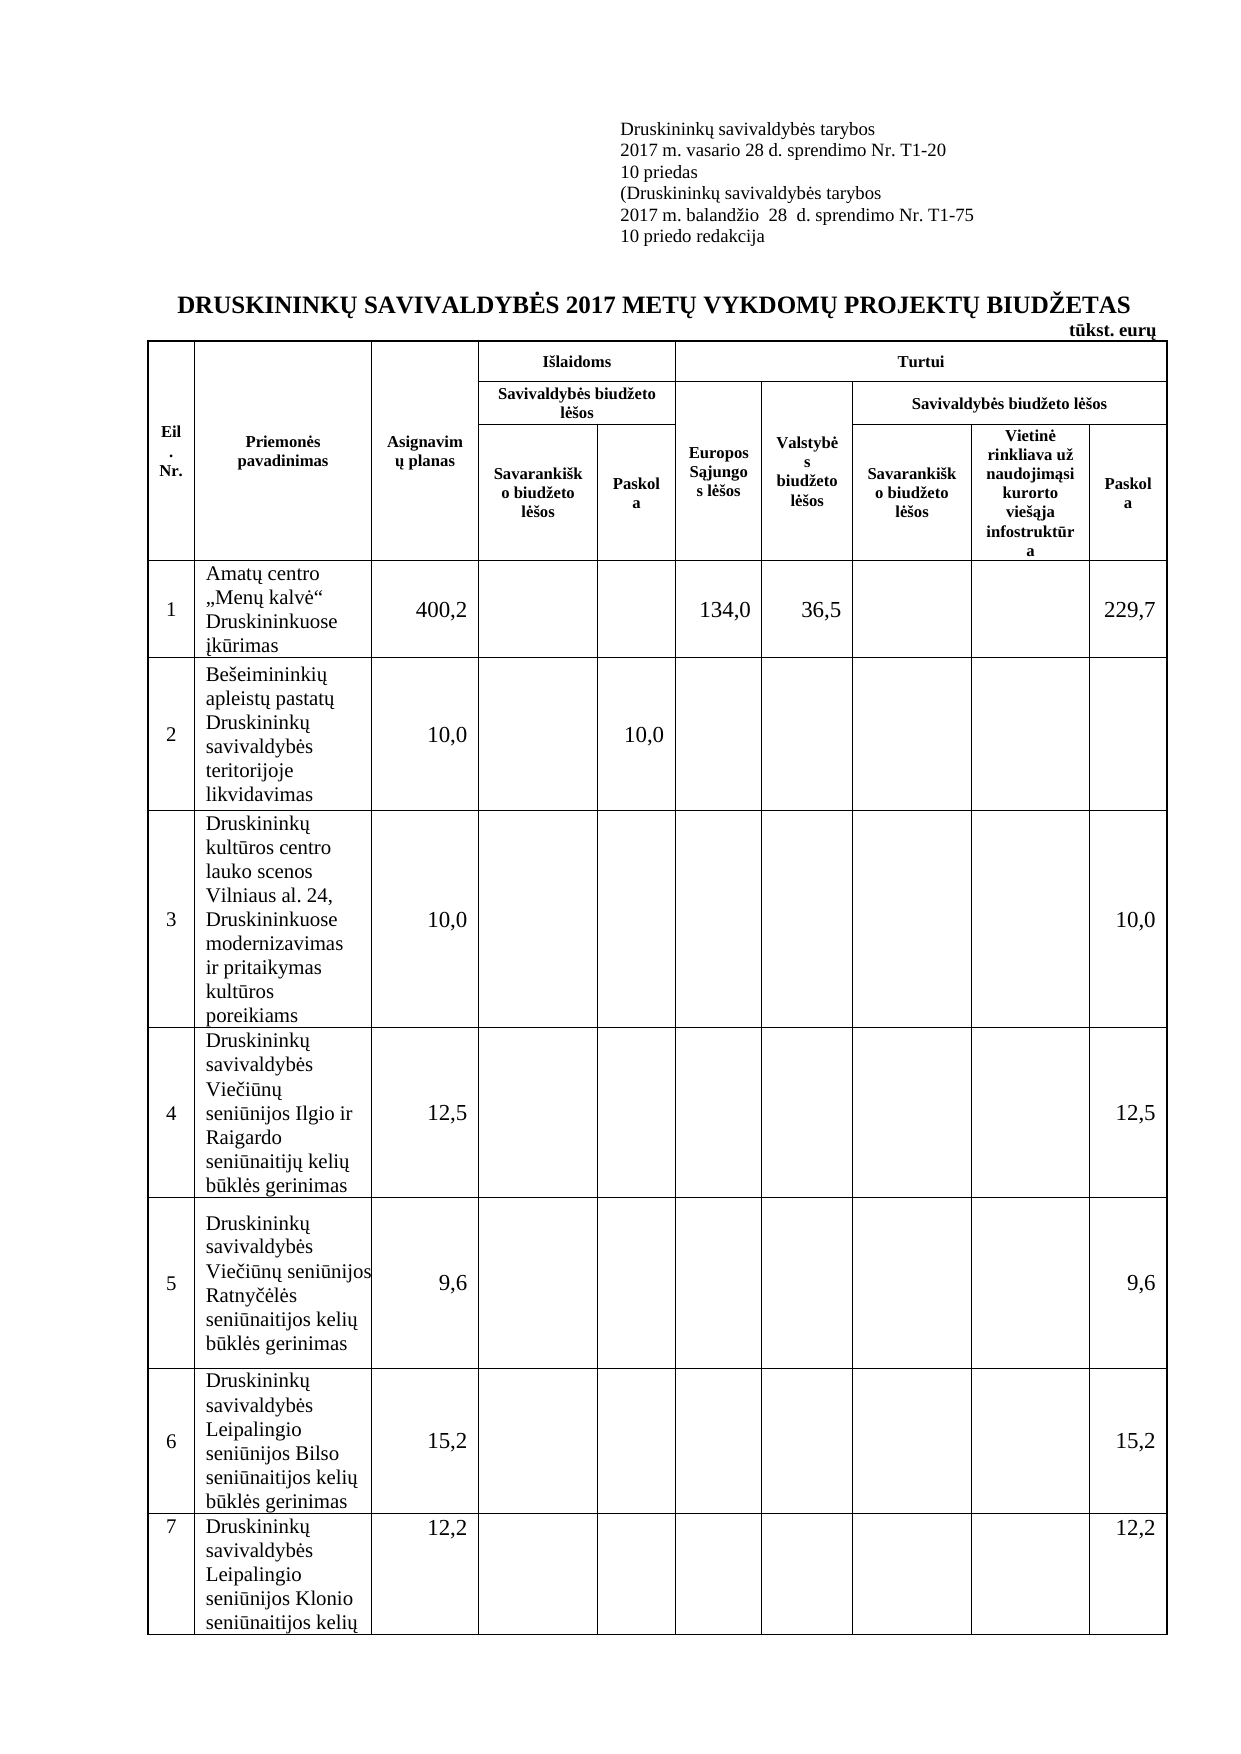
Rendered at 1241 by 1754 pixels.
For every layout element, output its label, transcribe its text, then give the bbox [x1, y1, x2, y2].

table_cell [762, 1028, 852, 1197]
table_cell 7 [149, 1514, 194, 1634]
text DRUSKININKŲ SAVIVALDYBĖS 2017 METŲ VYKDOMŲ PROJEKTŲ BIUDŽETAS [148, 290, 1167, 319]
table_cell [1090, 658, 1166, 810]
table_cell [972, 1198, 1089, 1367]
table_cell 15,2 [1090, 1369, 1166, 1513]
table_cell [853, 561, 971, 657]
table_cell Vietinė rinkliava už naudojimąsi kurorto viešąja infostruktūra [972, 425, 1089, 560]
table_cell [853, 1369, 971, 1513]
table_cell 2 [149, 658, 194, 810]
table_cell 1 [149, 561, 194, 657]
table_cell [762, 658, 852, 810]
table_header Turtui [676, 342, 1166, 381]
table_cell Bešeimininkių apleistų pastatų Druskininkų savivaldybės teritorijoje likvidavimas [195, 658, 371, 810]
table_cell [853, 811, 971, 1027]
text 10 priedas [148, 161, 1167, 182]
table_cell [598, 1369, 675, 1513]
table_cell Paskola [1090, 425, 1166, 560]
table_cell 15,2 [372, 1369, 478, 1513]
table_cell [479, 1369, 597, 1513]
table_cell [972, 1369, 1089, 1513]
table_cell [676, 1028, 761, 1197]
table_cell 5 [149, 1198, 194, 1367]
table_cell [598, 1198, 675, 1367]
table_cell 12,5 [372, 1028, 478, 1197]
table_cell 10,0 [1090, 811, 1166, 1027]
table_cell [676, 658, 761, 810]
table_cell 36,5 [762, 561, 852, 657]
text (Druskininkų savivaldybės tarybos [148, 182, 1167, 204]
table_cell [676, 811, 761, 1027]
table_cell [853, 1514, 971, 1634]
table_cell Savivaldybės biudžeto lėšos [853, 382, 1166, 423]
table_cell [762, 1198, 852, 1367]
table_cell 9,6 [372, 1198, 478, 1367]
table_cell Europos Sąjungos lėšos [676, 382, 761, 560]
text tūkst. eurų [148, 319, 1156, 340]
table_cell [676, 1514, 761, 1634]
table_cell 12,5 [1090, 1028, 1166, 1197]
table_header Eil. Nr. [149, 342, 194, 560]
table_cell Valstybės biudžeto lėšos [762, 382, 852, 560]
table_cell [762, 811, 852, 1027]
table_header Išlaidoms [479, 342, 675, 381]
table_cell [479, 561, 597, 657]
table_cell Druskininkų savivaldybės Viečiūnų seniūnijos Ratnyčėlės seniūnaitijos kelių būklės gerinimas [195, 1198, 371, 1367]
text 10 priedo redakcija [148, 225, 1167, 247]
table_cell 6 [149, 1369, 194, 1513]
table_cell [598, 811, 675, 1027]
text Druskininkų savivaldybės tarybos [335, 117, 1167, 139]
table_cell Amatų centro „Menų kalvė“ Druskininkuose įkūrimas [195, 561, 371, 657]
table_cell [762, 1514, 852, 1634]
table_cell 10,0 [598, 658, 675, 810]
table_cell Druskininkų kultūros centro lauko scenos Vilniaus al. 24, Druskininkuose modernizavimas ir pritaikymas kultūros poreikiams [195, 811, 371, 1027]
table_cell [972, 1028, 1089, 1197]
table_cell [598, 1028, 675, 1197]
table_cell 229,7 [1090, 561, 1166, 657]
table_cell 12,2 [1090, 1514, 1166, 1634]
table_cell [972, 561, 1089, 657]
table_cell Savarankiško biudžeto lėšos [853, 425, 971, 560]
table_cell Paskola [598, 425, 675, 560]
table_cell [762, 1369, 852, 1513]
table_cell [598, 1514, 675, 1634]
table_cell [479, 1198, 597, 1367]
table_cell [479, 811, 597, 1027]
text 2017 m. balandžio 28 d. sprendimo Nr. T1-75 [148, 204, 1167, 225]
table_cell 10,0 [372, 811, 478, 1027]
table_cell [598, 561, 675, 657]
table_cell [972, 1514, 1089, 1634]
table_cell [676, 1369, 761, 1513]
table_cell 12,2 [372, 1514, 478, 1634]
table_cell [479, 1028, 597, 1197]
table_cell 400,2 [372, 561, 478, 657]
table_cell Druskininkų savivaldybės Leipalingio seniūnijos Bilso seniūnaitijos kelių būklės gerinimas [195, 1369, 371, 1513]
table_cell 3 [149, 811, 194, 1027]
table_cell [853, 1198, 971, 1367]
table_cell [479, 1514, 597, 1634]
table_cell 4 [149, 1028, 194, 1197]
table_cell [479, 658, 597, 810]
text 2017 m. vasario 28 d. sprendimo Nr. T1-20 [148, 139, 1167, 161]
table_cell 10,0 [372, 658, 478, 810]
table_cell Savarankiško biudžeto lėšos [479, 425, 597, 560]
table_cell [853, 658, 971, 810]
table_header Priemonės pavadinimas [195, 342, 371, 560]
table_cell 9,6 [1090, 1198, 1166, 1367]
table_cell [972, 811, 1089, 1027]
table_cell 134,0 [676, 561, 761, 657]
table_cell Druskininkų savivaldybės Viečiūnų seniūnijos Ilgio ir Raigardo seniūnaitijų kelių būklės gerinimas [195, 1028, 371, 1197]
table_cell [676, 1198, 761, 1367]
table_cell Savivaldybės biudžeto lėšos [479, 382, 675, 423]
table_cell Druskininkų savivaldybės Leipalingio seniūnijos Klonio seniūnaitijos kelių [195, 1514, 371, 1634]
table_cell [972, 658, 1089, 810]
table_header Asignavimų planas [372, 342, 478, 560]
table_cell [853, 1028, 971, 1197]
